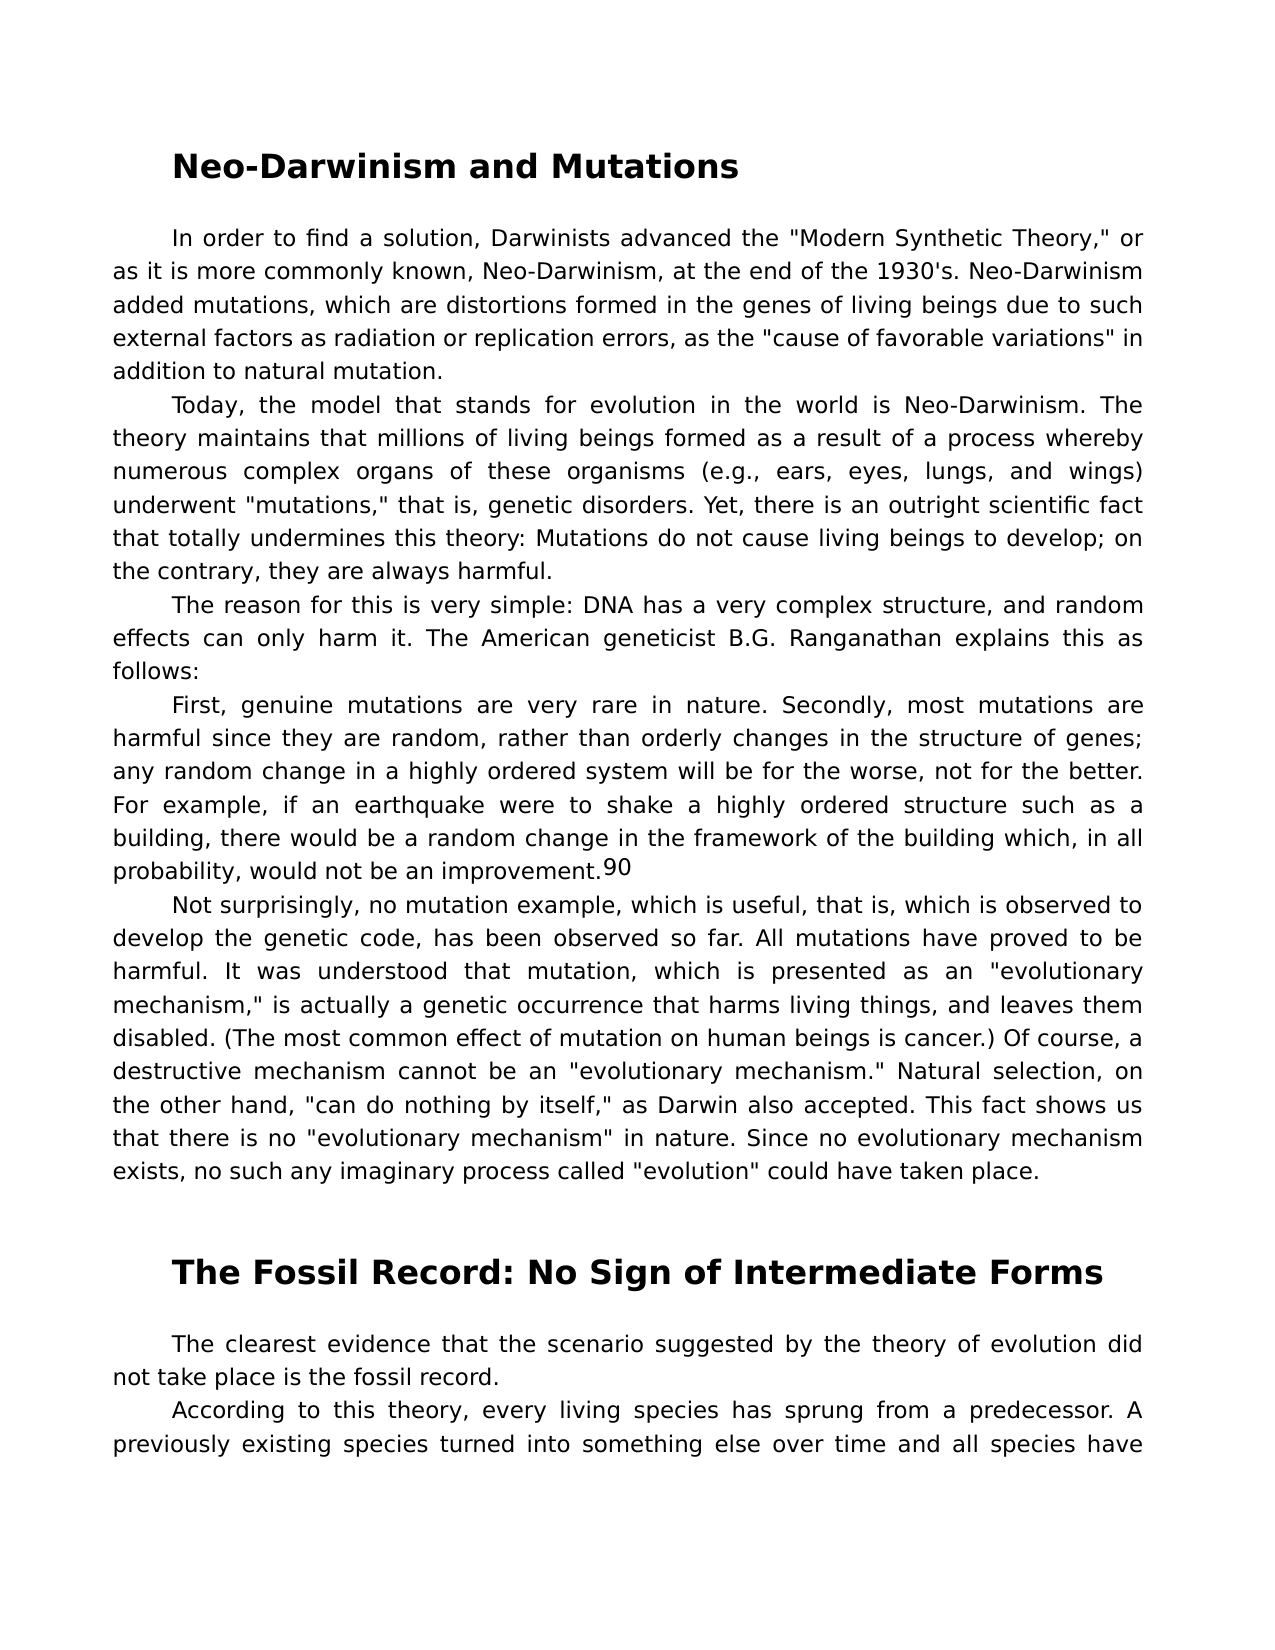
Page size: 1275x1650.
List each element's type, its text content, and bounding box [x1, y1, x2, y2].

text The reason for this is very simple: DNA has a very complex structure, and random effects can only harm it. The American geneticist B.G. Ranganathan explains this as follows: [112, 586, 1145, 686]
text Not surprisingly, no mutation example, which is useful, that is, which is observed to develop the genetic code, has been observed so far. All mutations have proved to be harmful. It was understood that mutation, which is presented as an "evolutionary mechanism," is actually a genetic occurrence that harms living things, and leaves them disabled. (The most common effect of mutation on human beings is cancer.) Of course, a destructive mechanism cannot be an "evolutionary mechanism." Natural selection, on the other hand, "can do nothing by itself," as Darwin also accepted. This fact shows us that there is no "evolutionary mechanism" in nature. Since no evolutionary mechanism exists, no such any imaginary process called "evolution" could have taken place. [112, 886, 1145, 1186]
text Today, the model that stands for evolution in the world is Neo-Darwinism. The theory maintains that millions of living beings formed as a result of a process whereby numerous complex organs of these organisms (e.g., ears, eyes, lungs, and wings) underwent "mutations," that is, genetic disorders. Yet, there is an outright scientific fact that totally undermines this theory: Mutations do not cause living beings to develop; on the contrary, they are always harmful. [112, 386, 1145, 586]
text According to this theory, every living species has sprung from a predecessor. A previously existing species turned into something else over time and all species have [112, 1392, 1145, 1459]
text Neo-Darwinism and Mutations [112, 148, 1145, 186]
text The clearest evidence that the scenario suggested by the theory of evolution did not take place is the fossil record. [112, 1325, 1145, 1392]
text First, genuine mutations are very rare in nature. Secondly, most mutations are harmful since they are random, rather than orderly changes in the structure of genes; any random change in a highly ordered system will be for the worse, not for the better. For example, if an earthquake were to shake a highly ordered structure such as a building, there would be a random change in the framework of the building which, in all probability, would not be an improvement.90 [112, 686, 1145, 886]
text In order to find a solution, Darwinists advanced the "Modern Synthetic Theory," or as it is more commonly known, Neo-Darwinism, at the end of the 1930's. Neo-Darwinism added mutations, which are distortions formed in the genes of living beings due to such external factors as radiation or replication errors, as the "cause of favorable variations" in addition to natural mutation. [112, 220, 1145, 386]
text The Fossil Record: No Sign of Intermediate Forms [112, 1253, 1145, 1292]
